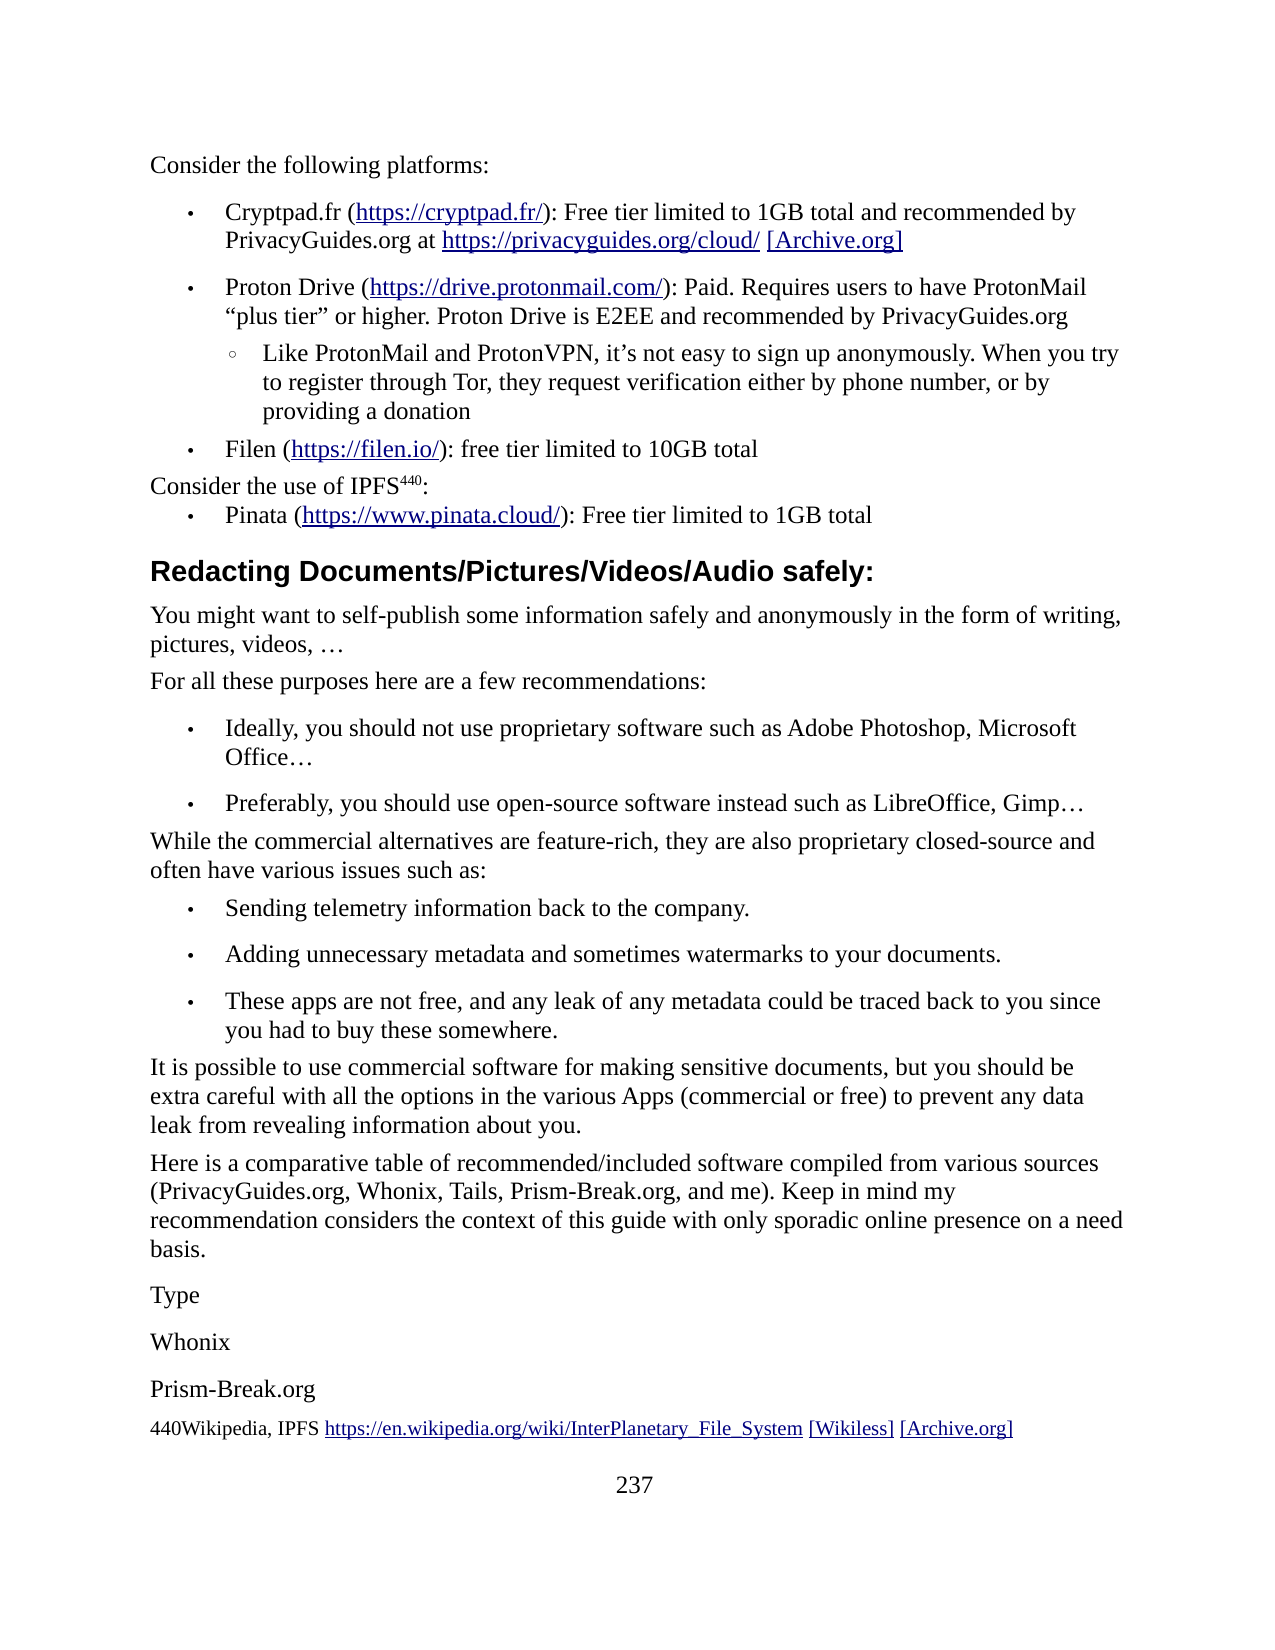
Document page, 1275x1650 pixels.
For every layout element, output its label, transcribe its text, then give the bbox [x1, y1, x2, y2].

list Sending telemetry information back to the company. [187, 893, 1125, 921]
text Here is a comparative table of recommended/included software compiled from various sources (PrivacyGuides.org, Whonix, Tails, Prism-Break.org, and me). Keep in mind my recommendation considers the context of this guide with only sporadic online presence on a need basis. [150, 1148, 1125, 1263]
text Wikipedia, IPFS https://en.wikipedia.org/wiki/InterPlanetary_File_System [Wikiless] [Archive.org] [150, 1416, 1125, 1440]
list Adding unnecessary metadata and sometimes watermarks to your documents. [187, 939, 1125, 968]
text Consider the use of IPFS: [150, 471, 1125, 500]
text You might want to self-publish some information safely and anonymously in the form of writing, pictures, videos, … [150, 600, 1125, 657]
list Like ProtonMail and ProtonVPN, it’s not easy to sign up anonymously. When you try to register through Tor, they request verification either by phone number, or by providing a donation [225, 338, 1125, 425]
list Proton Drive (https://drive.protonmail.com/): Paid. Requires users to have ProtonMail “plus tier” or higher. Proton Drive is E2EE and recommended by PrivacyGuides.org [187, 272, 1125, 329]
list Cryptpad.fr (https://cryptpad.fr/): Free tier limited to 1GB total and recommended by PrivacyGuides.org at https://privacyguides.org/cloud/ [Archive.org] [187, 197, 1125, 254]
subtitle Redacting Documents/Pictures/Videos/Audio safely: [150, 554, 1125, 587]
list Pinata (https://www.pinata.cloud/): Free tier limited to 1GB total [187, 500, 1125, 529]
text For all these purposes here are a few recommendations: [150, 666, 1125, 695]
text Consider the following platforms: [150, 150, 1125, 179]
list Preferably, you should use open-source software instead such as LibreOffice, Gimp… [187, 788, 1125, 817]
text It is possible to use commercial software for making sensitive documents, but you should be extra careful with all the options in the various Apps (commercial or free) to prevent any data leak from revealing information about you. [150, 1052, 1125, 1139]
text Type [150, 1281, 1125, 1309]
list These apps are not free, and any leak of any metadata could be traced back to you since you had to buy these somewhere. [187, 986, 1125, 1043]
text Whonix [150, 1327, 1125, 1356]
list Filen (https://filen.io/): free tier limited to 10GB total [187, 434, 1125, 462]
text While the commercial alternatives are feature-rich, they are also proprietary closed-source and often have various issues such as: [150, 826, 1125, 884]
list Ideally, you should not use proprietary software such as Adobe Photoshop, Microsoft Office… [187, 713, 1125, 771]
text Prism-Break.org [150, 1374, 1125, 1403]
